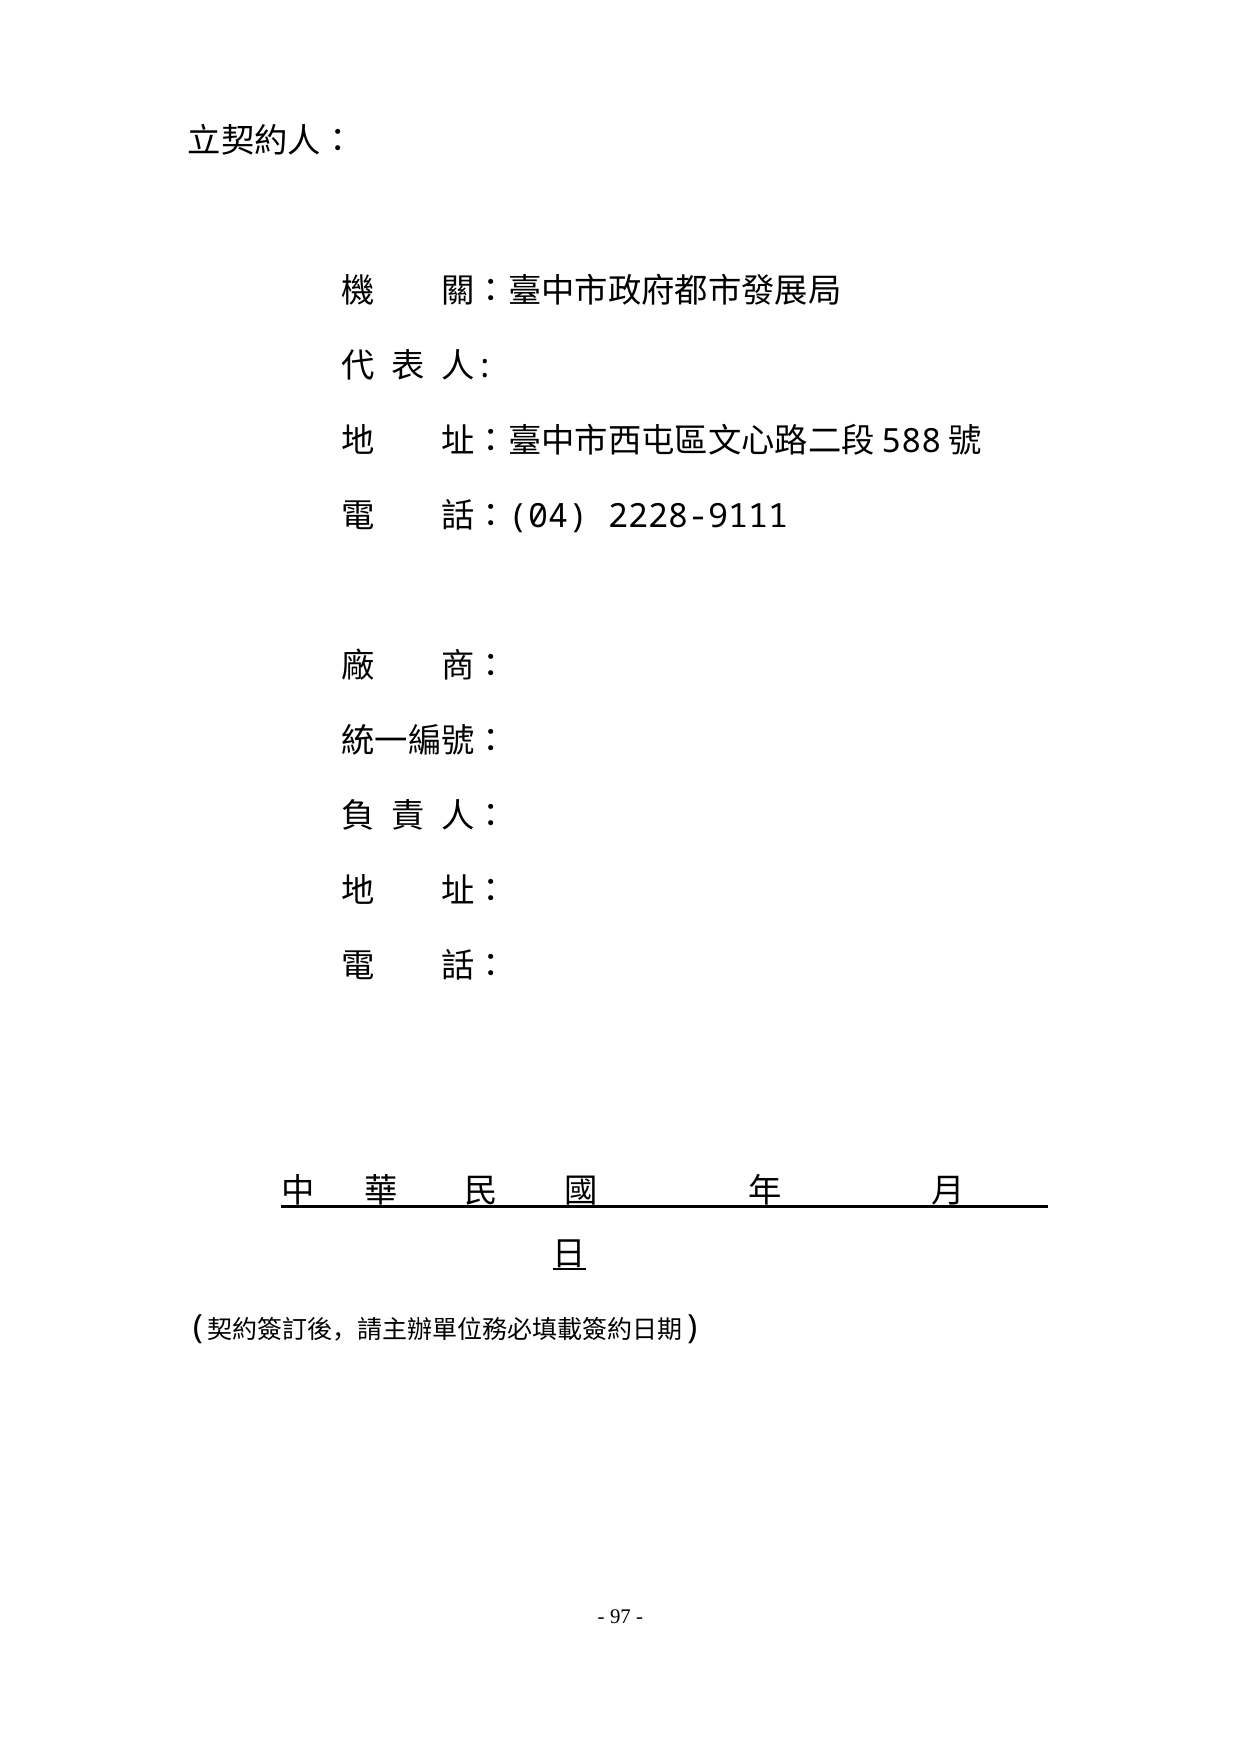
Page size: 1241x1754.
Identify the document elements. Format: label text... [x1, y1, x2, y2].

text 中 華 民 國 年 月 日 [281, 1146, 1053, 1271]
text 廠 商： [281, 621, 1053, 684]
text 負 責 人： [281, 771, 1053, 834]
text 機 關：臺中市政府都市發展局 [281, 246, 1053, 309]
text 地 址：臺中市西屯區文心路二段588號 [281, 396, 1053, 459]
text 地 址： [281, 846, 1053, 909]
text 代 表 人: [281, 321, 1053, 384]
text 電 話： [281, 921, 1053, 984]
text 立契約人： [187, 96, 1053, 159]
text 電 話：(04) 2228-9111 [281, 471, 1053, 534]
text (契約簽訂後，請主辦單位務必填載簽約日期) [187, 1284, 1053, 1346]
text 統一編號： [281, 696, 1053, 759]
